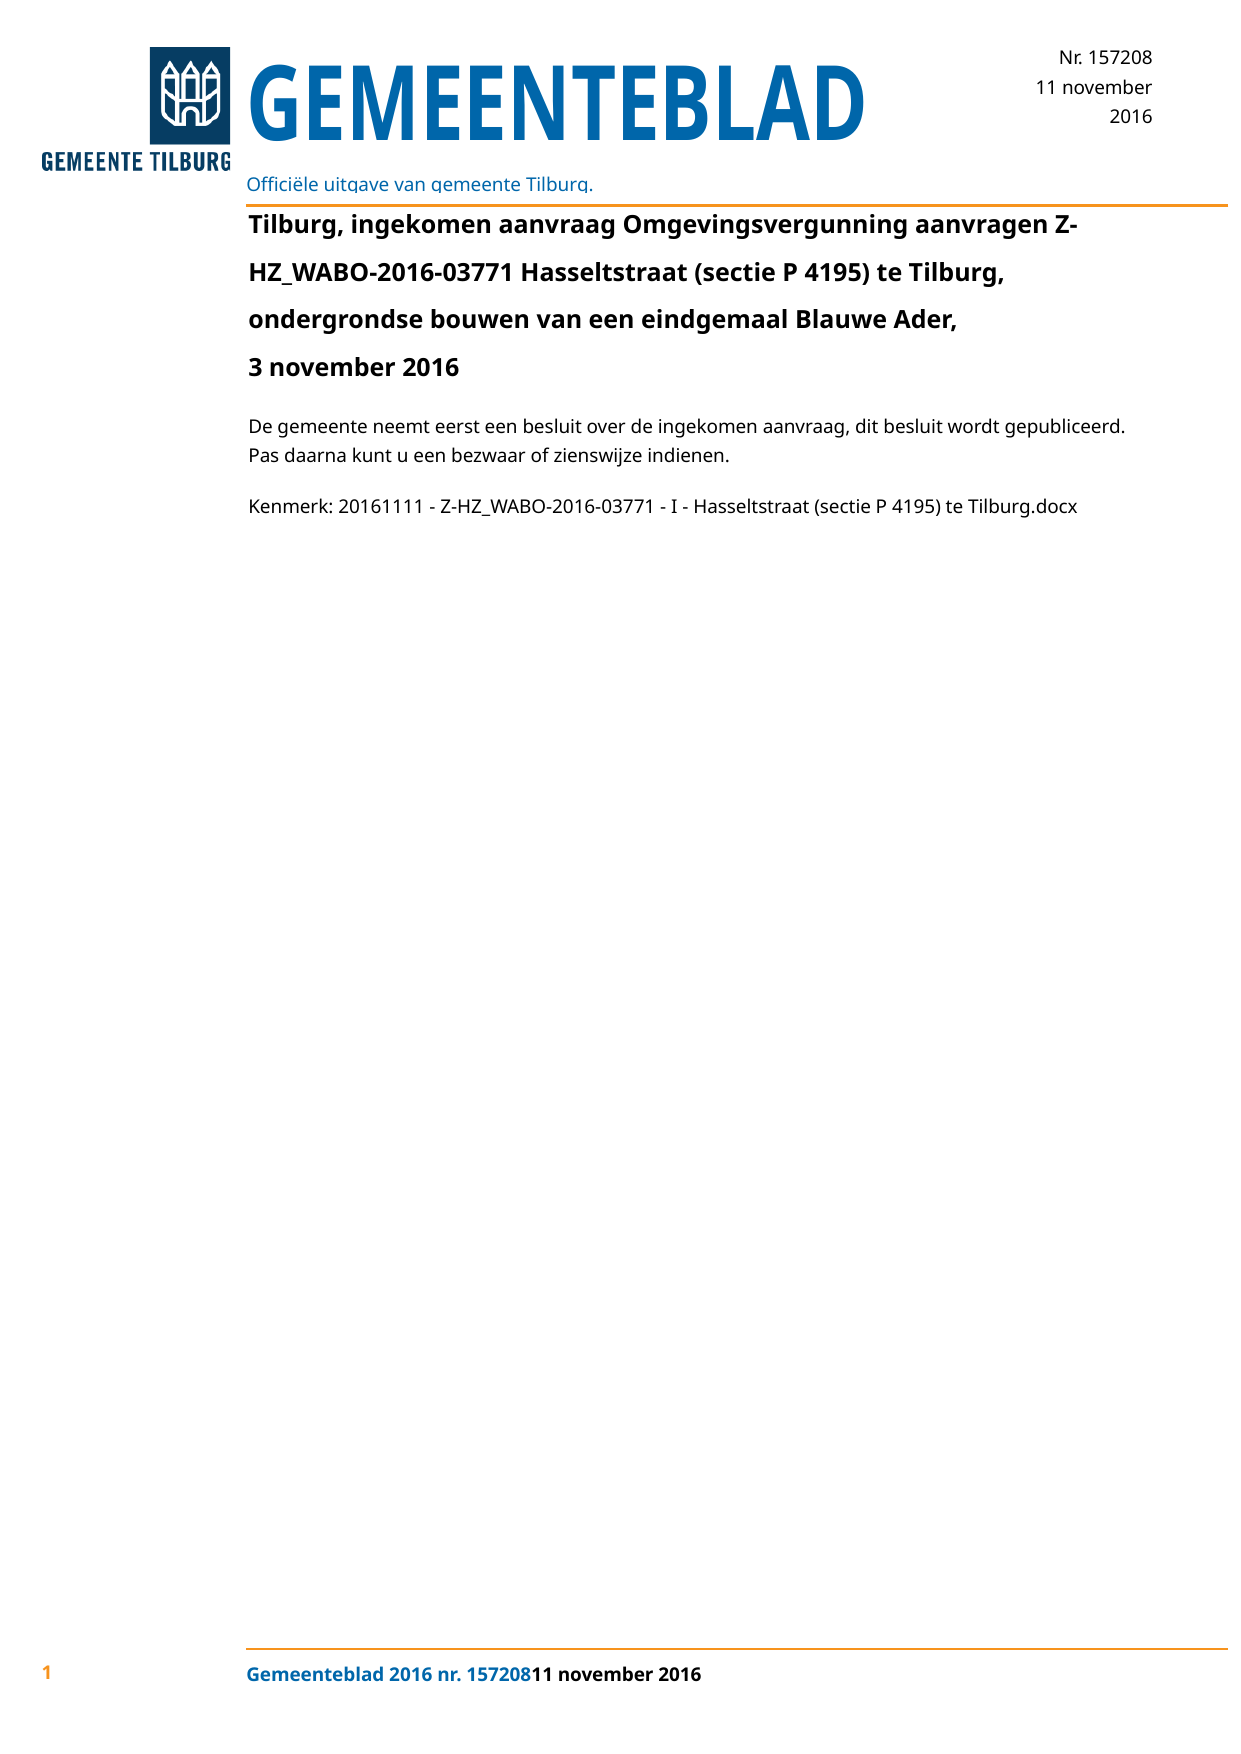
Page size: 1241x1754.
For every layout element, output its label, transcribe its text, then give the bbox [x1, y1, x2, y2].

picture [41, 47, 231, 172]
text Tilburg, ingekomen aanvraag Omgevingsvergunning aanvragen Z-HZ_WABO-2016-03771 Hasseltstraat (sectie P 4195) te Tilburg, ondergrondse bouwen van een eindgemaal Blauwe Ader, 3 november 2016 [248, 207, 1152, 384]
text Kenmerk: 20161111 - Z-HZ_WABO-2016-03771 - I - Hasseltstraat (sectie P 4195) te Tilburg.docx [248, 493, 1152, 519]
text De gemeente neemt eerst een besluit over de ingekomen aanvraag, dit besluit wordt gepubliceerd. Pas daarna kunt u een bezwaar of zienswijze indienen. [248, 413, 1152, 468]
